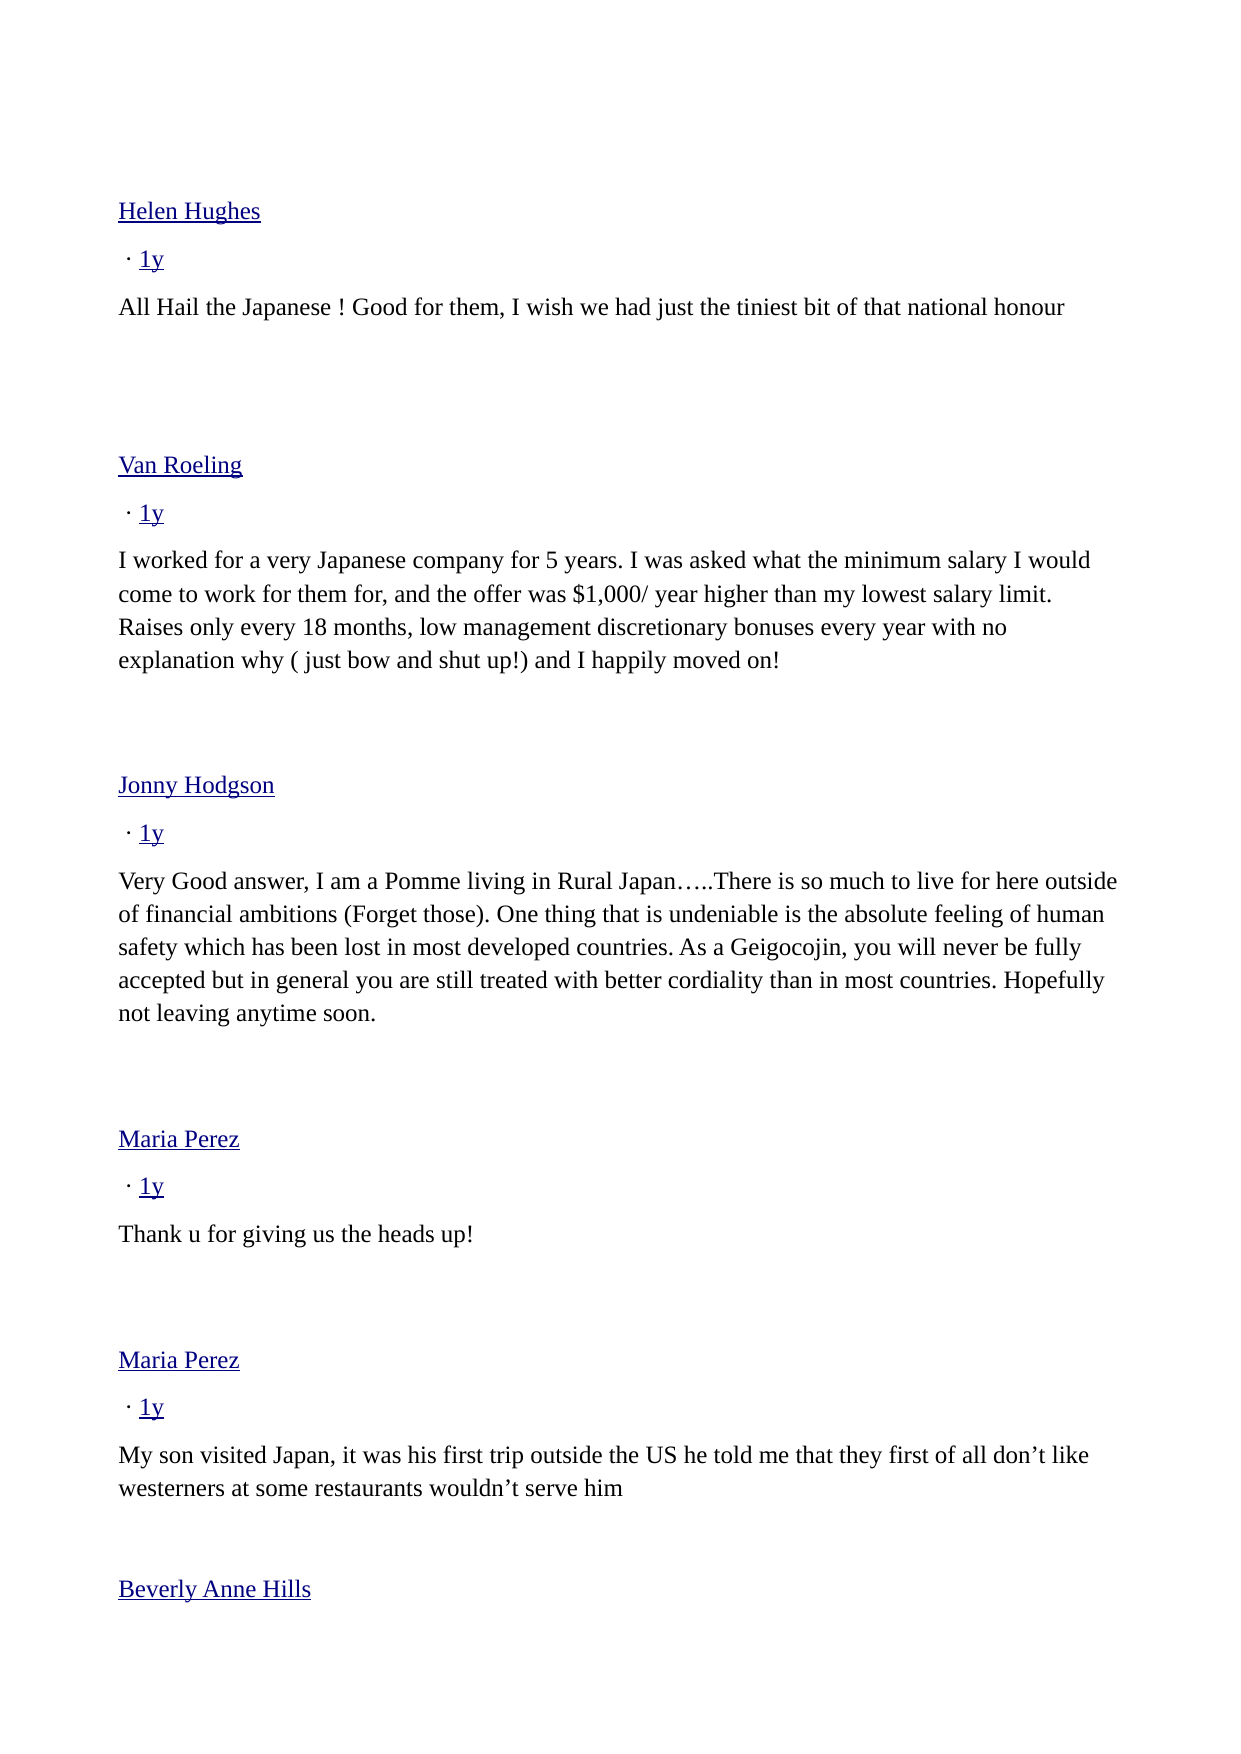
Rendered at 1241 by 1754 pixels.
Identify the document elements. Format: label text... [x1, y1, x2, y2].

text · 1y [118, 1171, 1122, 1200]
text · 1y [118, 244, 1122, 273]
text All Hail the Japanese ! Good for them, I wish we had just the tiniest bit of that national honour👏👏👏 [118, 292, 1122, 353]
text Jonny Hodgson [118, 771, 1122, 799]
text My son visited Japan, it was his first trip outside the US he told me that they first of all don’t like westerners at some restaurants wouldn’t serve him [118, 1440, 1122, 1502]
text · 1y [118, 1392, 1122, 1421]
text · 1y [118, 818, 1122, 847]
text Thank u for giving us the heads up! [118, 1219, 1122, 1248]
text · 1y [118, 498, 1122, 527]
text Very Good answer, I am a Pomme living in Rural Japan…..There is so much to live for here outside of financial ambitions (Forget those). One thing that is undeniable is the absolute feeling of human safety which has been lost in most developed countries. As a Geigocojin, you will never be fully accepted but in general you are still treated with better cordiality than in most countries. Hopefully not leaving anytime soon. [118, 866, 1122, 1027]
text Maria Perez [118, 1124, 1122, 1152]
text Helen Hughes [118, 196, 1122, 225]
text Van Roeling [118, 450, 1122, 479]
text Beverly Anne Hills [118, 1574, 1122, 1602]
text Maria Perez [118, 1345, 1122, 1373]
text I worked for a very Japanese company for 5 years. I was asked what the minimum salary I would come to work for them for, and the offer was $1,000/ year higher than my lowest salary limit. Raises only every 18 months, low management discretionary bonuses every year with no explanation why ( just bow and shut up!) and I happily moved on! [118, 546, 1122, 673]
